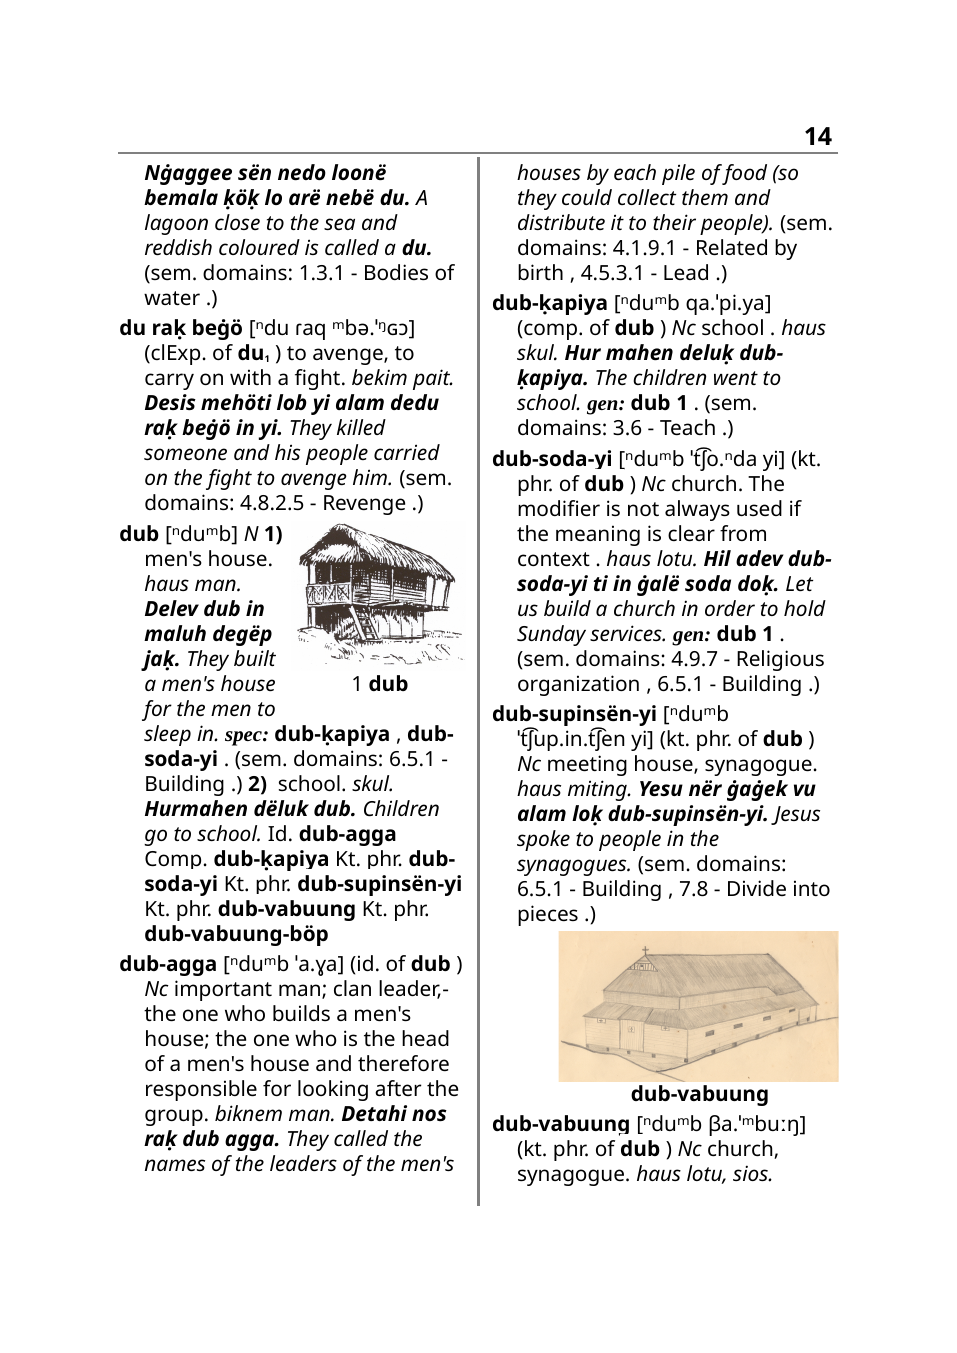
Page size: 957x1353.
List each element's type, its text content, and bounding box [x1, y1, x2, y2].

text Nġaggee sën nedo loonë bemala ḳöḳ lo arë nebë du. A lagoon close to the sea and reddish coloured is called a du. (sem. domains: 1.3.1 - Bodies of water .) [119, 159, 465, 313]
text houses by each pile of food (so they could collect them and distribute it to their people). (sem. domains: 4.1.9.1 - Related by birth , 4.5.3.1 - Lead .) [492, 159, 837, 288]
picture [290, 521, 466, 671]
text dub-vabuung [ⁿduᵐb βa.ˈᵐbuːŋ] (kt. phr. of dub ) Nc church, synagogue. haus lotu, sios. [492, 1082, 837, 1191]
text 1 dub [300, 671, 465, 700]
text dub-ḳapiya [ⁿduᵐb qa.ˈpi.ya] (comp. of dub ) Nc school . haus skul. Hur mahen deluḳ dub-ḳapiya. The children went to school. gen: dub 1 . (sem. domains: 3.6 - Teach .) [492, 288, 837, 443]
text du raḳ beġö [ⁿdu ɾaq ᵐbə.ˈᵑɢɔ] (clExp. of du1 ) to avenge, to carry on with a fight. bekim pait. Desis mehöti lob yi alam dedu raḳ beġö in yi. They killed someone and his people carried on the fight to avenge him. (sem. domains: 4.8.2.5 - Revenge .) [119, 313, 465, 518]
text dub-agga [ⁿduᵐb ˈa.ɣa] (id. of dub ) Nc important man; clan leader,-the one who builds a men's house; the one who is the head of a men's house and therefore responsible for looking after the group. biknem man. Detahi nos raḳ dub agga. They called the names of the leaders of the men's [119, 948, 465, 1180]
text dub-soda-yi [ⁿduᵐb ˈt͡ʃo.ⁿda yi] (kt. phr. of dub ) Nc church. The modifier is not always used if the meaning is clear from context . haus lotu. Hil adev dub-soda-yi ti in ġalë soda doḳ. Let us build a church in order to hold Sunday services. gen: dub 1 . (sem. domains: 4.9.7 - Religious organization , 6.5.1 - Building .) [492, 443, 837, 698]
text dub-vabuung [568, 1082, 837, 1111]
text dub [ⁿduᵐb] N 1) men's house. haus man. Delev dub in maluh degëp jaḳ. They built a men's house for the men to sleep in. spec: dub-ḳapiya , dub-soda-yi . (sem. domains: 6.5.1 - Building .) 2) school. skul. Hurmahen dëluk dub. Children go to school. Id. dub-agga Comp. dub-ḳapiya Kt. phr. dub-soda-yi Kt. phr. dub-supinsën-yi Kt. phr. dub-vabuung Kt. phr. dub-vabuung-böp [119, 518, 465, 948]
picture [558, 931, 839, 1082]
text dub-supinsën-yi [ⁿduᵐb ˈt͡ʃup.in.t͡ʃen yi] (kt. phr. of dub ) Nc meeting house, synagogue. haus miting. Yesu nër ġaġek vu alam loḳ dub-supinsën-yi. Jesus spoke to people in the synagogues. (sem. domains: 6.5.1 - Building , 7.8 - Divide into pieces .) [492, 698, 837, 928]
